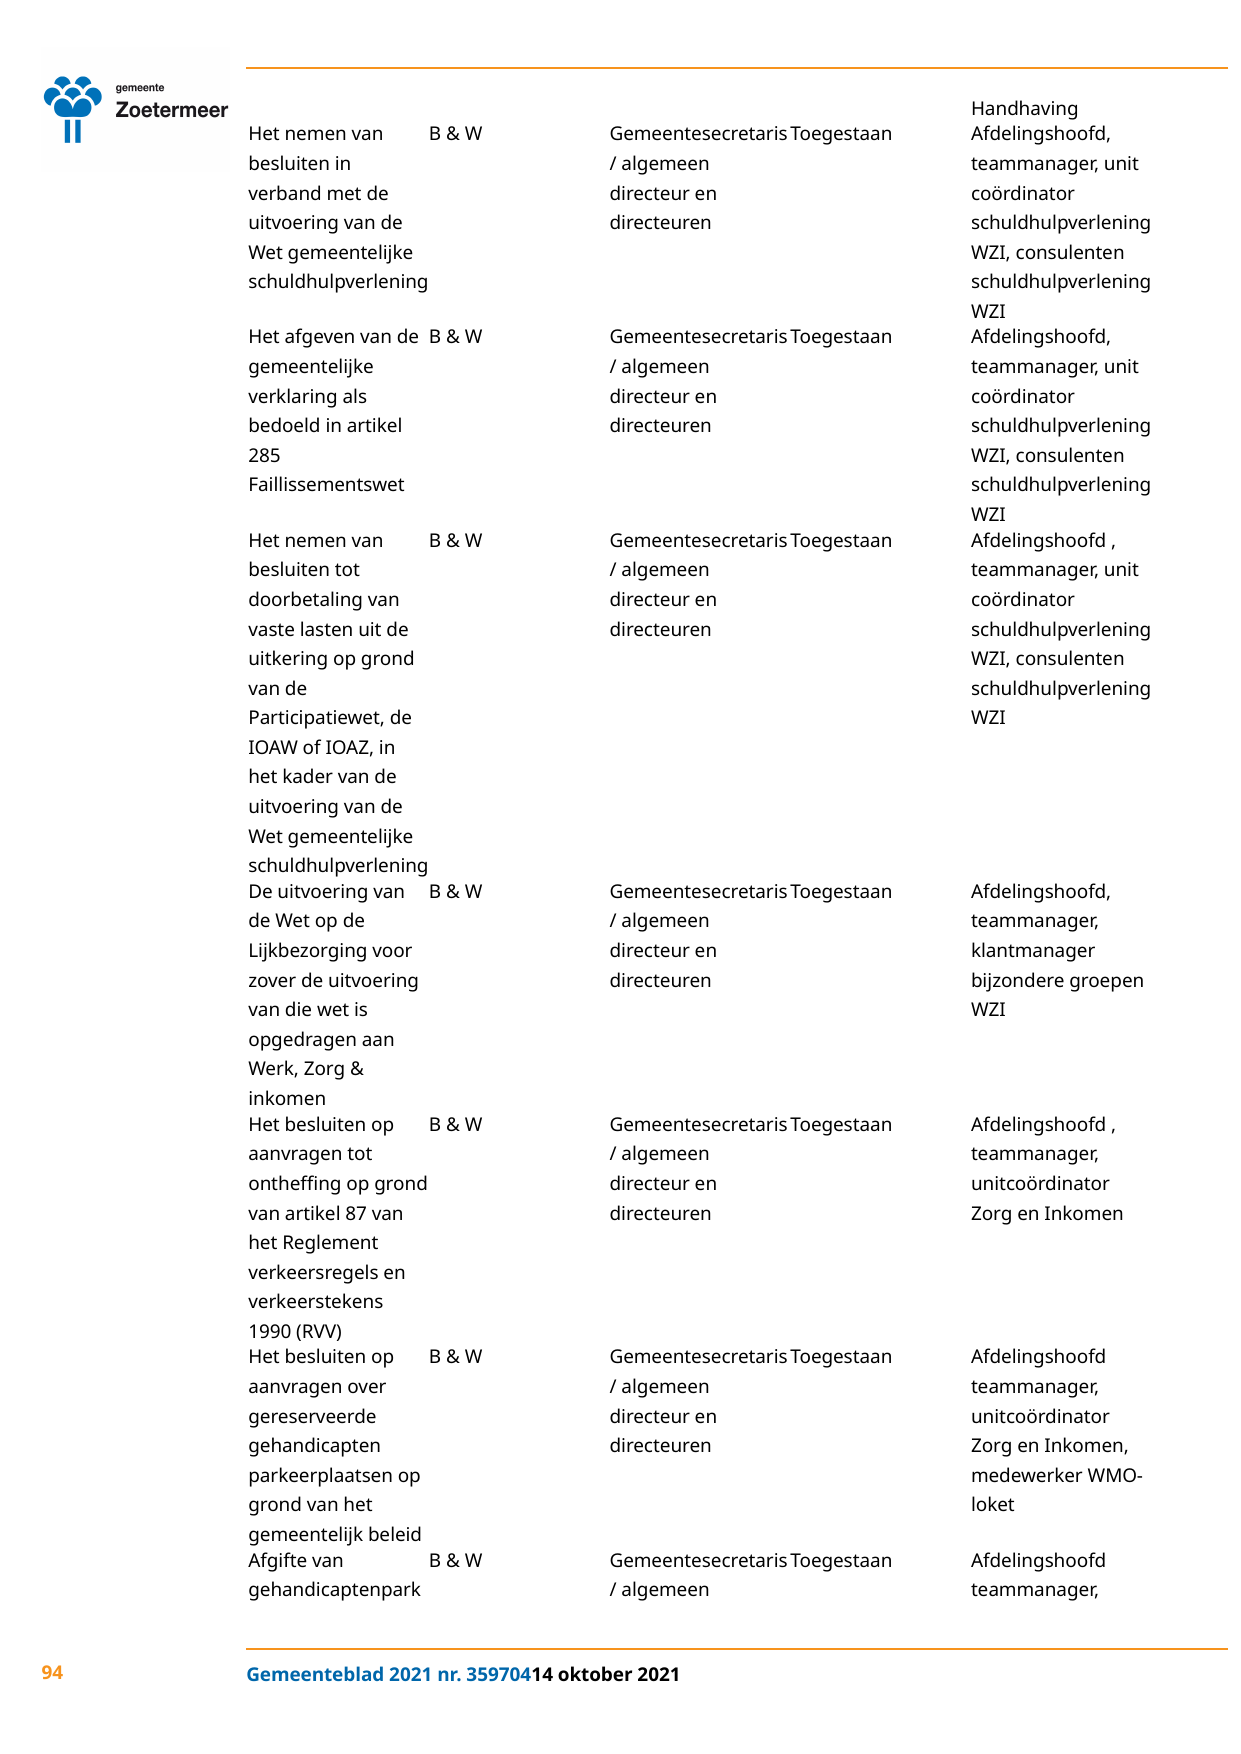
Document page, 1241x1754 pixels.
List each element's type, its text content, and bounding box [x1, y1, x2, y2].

table_cell Het besluiten op aanvragen tot ontheffing op grond van artikel 87 van het Reglement verkeersregels en verkeerstekens 1990 (RVV) [248, 1111, 429, 1344]
table_cell Toegestaan [790, 1344, 971, 1547]
table_cell Gemeentesecretaris/ algemeen directeur en directeuren [609, 1344, 790, 1547]
table_cell Afdelingshoofd , teammanager, unit coördinator schuldhulpverlening WZI, consulenten schuldhulpverlening WZI [971, 527, 1152, 878]
table_cell Het nemen van besluiten in verband met de uitvoering van de Wet gemeentelijke schuldhulpverlening [248, 121, 429, 324]
table_cell Het besluiten op aanvragen over gereserveerde gehandicapten parkeerplaatsen op grond van het gemeentelijk beleid [248, 1344, 429, 1547]
table_cell [790, 95, 971, 121]
table_cell Toegestaan [790, 324, 971, 527]
table_cell B & W [429, 527, 609, 878]
table_cell B & W [429, 121, 609, 324]
table_cell Afdelingshoofd, teammanager, unit coördinator schuldhulpverlening WZI, consulenten schuldhulpverlening WZI [971, 121, 1152, 324]
table_cell De uitvoering van de Wet op de Lijkbezorging voor zover de uitvoering van die wet is opgedragen aan Werk, Zorg & inkomen [248, 878, 429, 1111]
table_cell Afgifte van gehandicaptenpark [248, 1547, 429, 1602]
table_cell Afdelingshoofd , teammanager, unitcoördinator Zorg en Inkomen [971, 1111, 1152, 1344]
table_cell B & W [429, 1111, 609, 1344]
table_cell B & W [429, 1547, 609, 1602]
table_cell Gemeentesecretaris/ algemeen directeur en directeuren [609, 324, 790, 527]
table_cell Toegestaan [790, 121, 971, 324]
table_cell B & W [429, 1344, 609, 1547]
table_cell Gemeentesecretaris/ algemeen directeur en directeuren [609, 878, 790, 1111]
table_cell Afdelingshoofd, teammanager, klantmanager bijzondere groepen WZI [971, 878, 1152, 1111]
table_cell Toegestaan [790, 527, 971, 878]
table_cell Gemeentesecretaris/ algemeen directeur en directeuren [609, 1111, 790, 1344]
table_cell Toegestaan [790, 878, 971, 1111]
table_cell [429, 95, 609, 121]
picture [41, 47, 231, 172]
table_cell B & W [429, 324, 609, 527]
table_cell Het afgeven van de gemeentelijke verklaring als bedoeld in artikel 285 Faillissementswet [248, 324, 429, 527]
table_cell Gemeentesecretaris/ algemeen directeur en directeuren [609, 527, 790, 878]
table_cell B & W [429, 878, 609, 1111]
table_cell [248, 95, 429, 121]
table_cell Afdelingshoofd teammanager, unitcoördinator Zorg en Inkomen, medewerker WMO-loket [971, 1344, 1152, 1547]
table_cell Toegestaan [790, 1547, 971, 1602]
table_cell Gemeentesecretaris/ algemeen [609, 1547, 790, 1602]
table_cell Afdelingshoofd teammanager, [971, 1547, 1152, 1602]
table_cell Gemeentesecretaris/ algemeen directeur en directeuren [609, 121, 790, 324]
table_cell Toegestaan [790, 1111, 971, 1344]
table_cell Handhaving [971, 95, 1152, 121]
table_cell [609, 95, 790, 121]
table_cell Het nemen van besluiten tot doorbetaling van vaste lasten uit de uitkering op grond van de Participatiewet, de IOAW of IOAZ, in het kader van de uitvoering van de Wet gemeentelijke schuldhulpverlening [248, 527, 429, 878]
table_cell Afdelingshoofd, teammanager, unit coördinator schuldhulpverlening WZI, consulenten schuldhulpverlening WZI [971, 324, 1152, 527]
